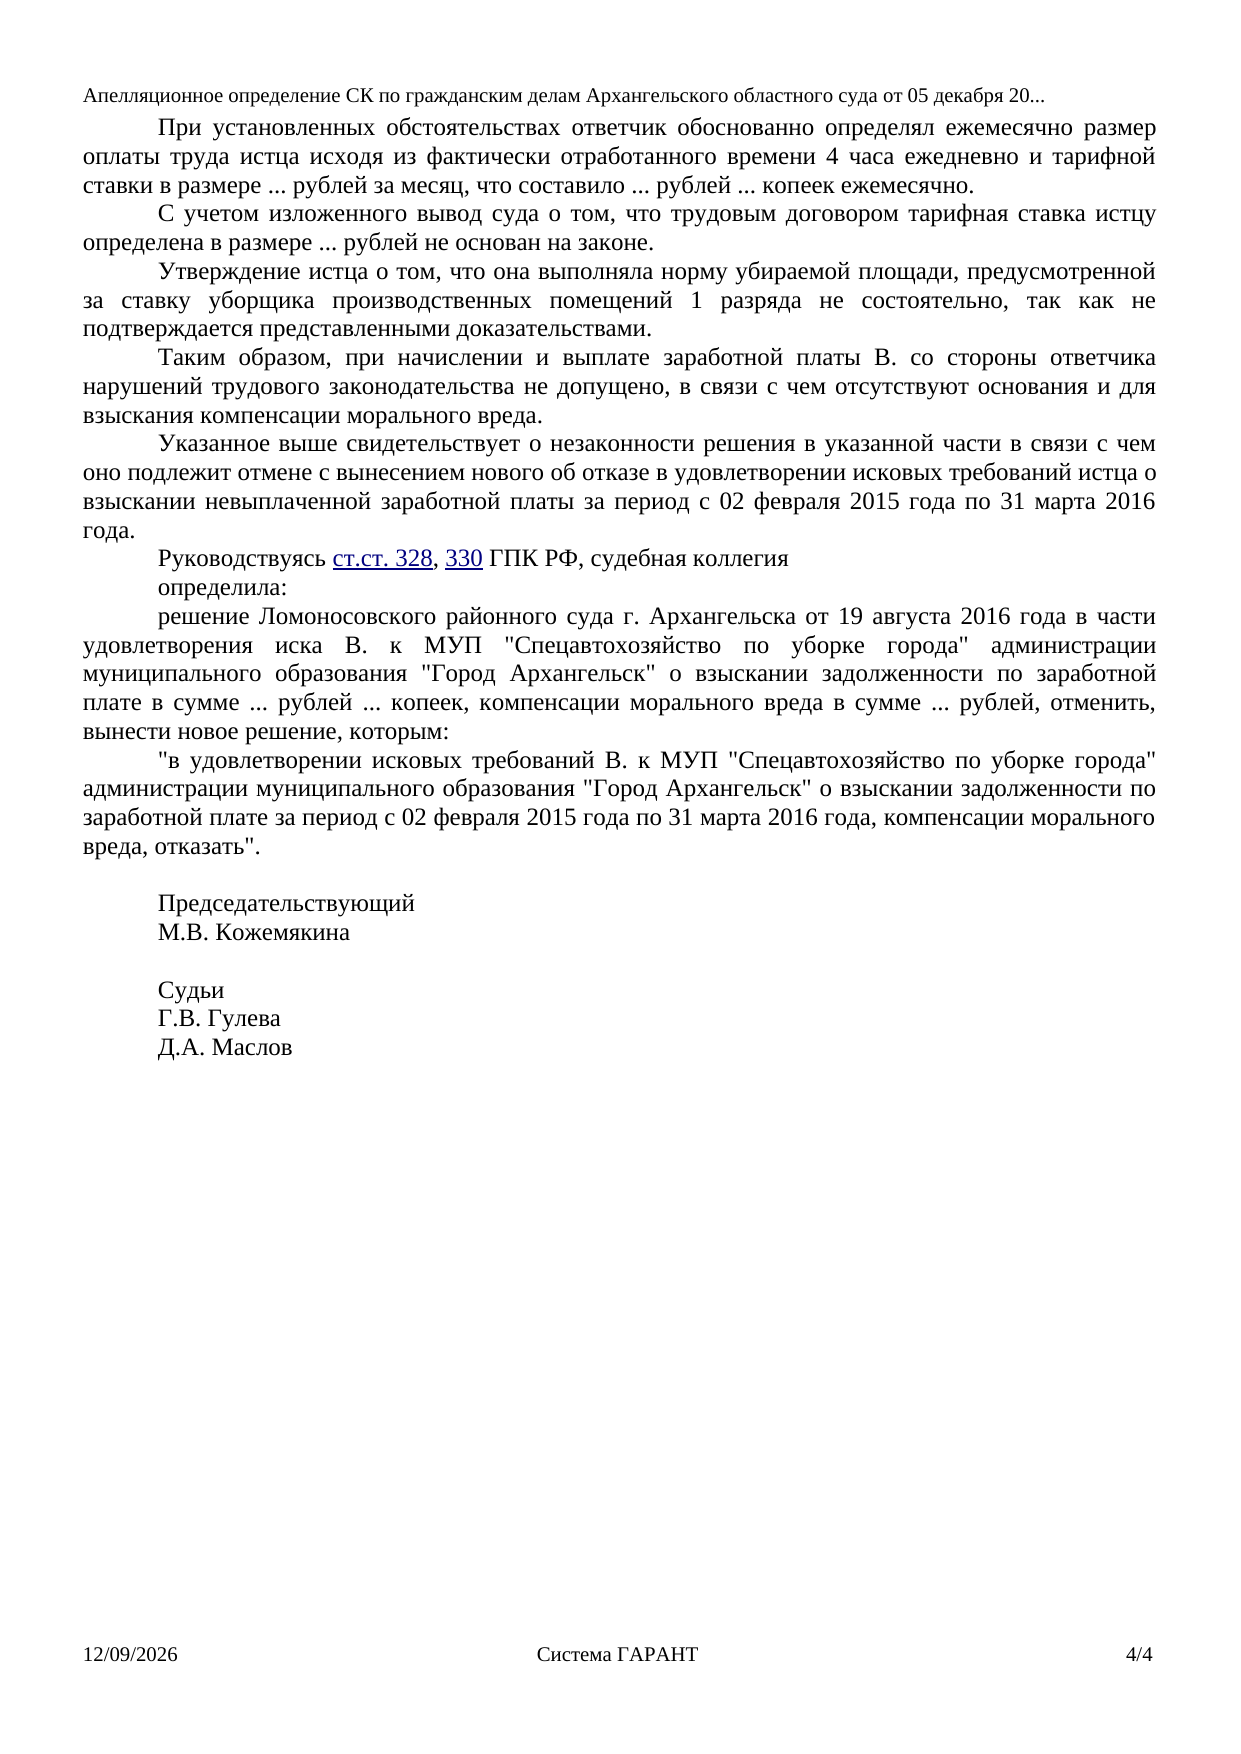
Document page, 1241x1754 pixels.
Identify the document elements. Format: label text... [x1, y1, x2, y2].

text "в удовлетворении исковых требований В. к МУП "Спецавтохозяйство по уборке города" администрации муниципального образования "Город Архангельск" о взыскании задолженности по заработной плате за период с 02 февраля 2015 года по 31 марта 2016 года, компенсации морального вреда, отказать". [83, 745, 1157, 860]
text Судьи [83, 975, 1157, 1003]
text Указанное выше свидетельствует о незаконности решения в указанной части в связи с чем оно подлежит отмене с вынесением нового об отказе в удовлетворении исковых требований истца о взыскании невыплаченной заработной платы за период с 02 февраля 2015 года по 31 марта 2016 года. [83, 428, 1157, 543]
text определила: [83, 572, 1157, 601]
text Председательствующий [83, 888, 1157, 917]
text Г.В. Гулева [83, 1003, 1157, 1032]
text Д.А. Маслов [83, 1032, 1157, 1061]
text решение Ломоносовского районного суда г. Архангельска от 19 августа 2016 года в части удовлетворения иска В. к МУП "Спецавтохозяйство по уборке города" администрации муниципального образования "Город Архангельск" о взыскании задолженности по заработной плате в сумме ... рублей ... копеек, компенсации морального вреда в сумме ... рублей, отменить, вынести новое решение, которым: [83, 601, 1157, 745]
text Руководствуясь ст.ст. 328, 330 ГПК РФ, судебная коллегия [83, 543, 1157, 572]
text При установленных обстоятельствах ответчик обоснованно определял ежемесячно размер оплаты труда истца исходя из фактически отработанного времени 4 часа ежедневно и тарифной ставки в размере ... рублей за месяц, что составило ... рублей ... копеек ежемесячно. [83, 112, 1157, 198]
text Таким образом, при начислении и выплате заработной платы В. со стороны ответчика нарушений трудового законодательства не допущено, в связи с чем отсутствуют основания и для взыскания компенсации морального вреда. [83, 342, 1157, 428]
text С учетом изложенного вывод суда о том, что трудовым договором тарифная ставка истцу определена в размере ... рублей не основан на законе. [83, 198, 1157, 256]
text М.В. Кожемякина [83, 917, 1157, 946]
text Утверждение истца о том, что она выполняла норму убираемой площади, предусмотренной за ставку уборщика производственных помещений 1 разряда не состоятельно, так как не подтверждается представленными доказательствами. [83, 256, 1157, 342]
